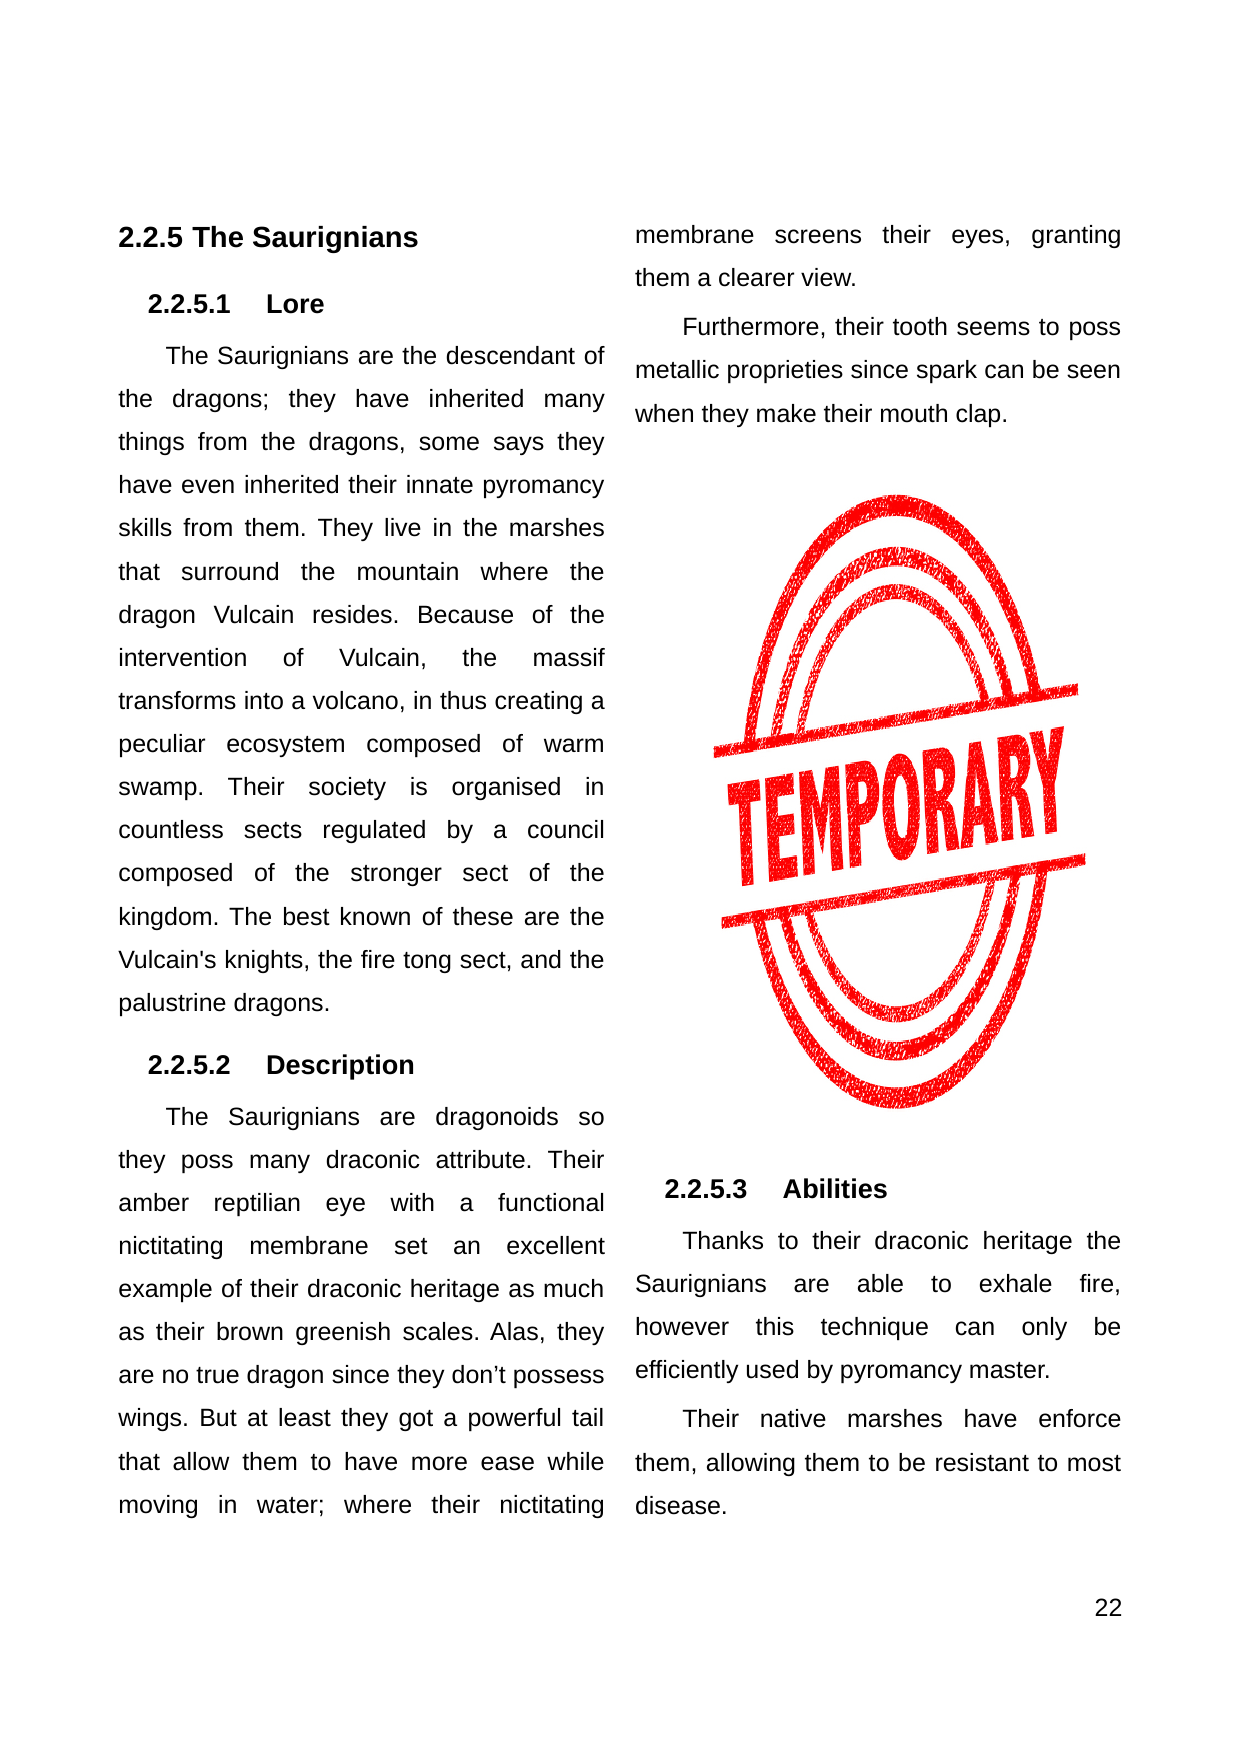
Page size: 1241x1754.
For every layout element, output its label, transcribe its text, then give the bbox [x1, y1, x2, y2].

text The Saurignians are the descendant of the dragons; they have inherited many things from the dragons, some says they have even inherited their innate pyromancy skills from them. They live in the marshes that surround the mountain where the dragon Vulcain resides. Because of the intervention of Vulcain, the massif transforms into a volcano, in thus creating a peculiar ecosystem composed of warm swamp. Their society is organised in countless sects regulated by a council composed of the stronger sect of the kingdom. The best known of these are the Vulcain's knights, the fire tong sect, and the palustrine dragons. [118, 341, 605, 1017]
text Their native marshes have enforce them, allowing them to be resistant to most disease. [635, 1404, 1122, 1519]
text The Saurignians are dragonoids so they poss many draconic attribute. Their amber reptilian eye with a functional nictitating membrane set an excellent example of their draconic heritage as much as their brown greenish scales. Alas, they are no true dragon since they don’t possess wings. But at least they got a powerful tail that allow them to have more ease while moving in water; where their nictitating [118, 1101, 605, 1518]
subtitle The Saurignians [118, 220, 605, 254]
subtitle Lore [118, 288, 605, 319]
text membrane screens their eyes, granting them a clearer view. [635, 220, 1122, 292]
picture [640, 462, 1138, 1158]
subtitle Description [118, 1049, 605, 1080]
subtitle Abilities [635, 1158, 1122, 1204]
text Furthermore, their tooth seems to poss metallic proprieties since spark can be seen when they make their mouth clap. [635, 312, 1122, 427]
text Thanks to their draconic heritage the Saurignians are able to exhale fire, however this technique can only be efficiently used by pyromancy master. [635, 1226, 1122, 1384]
